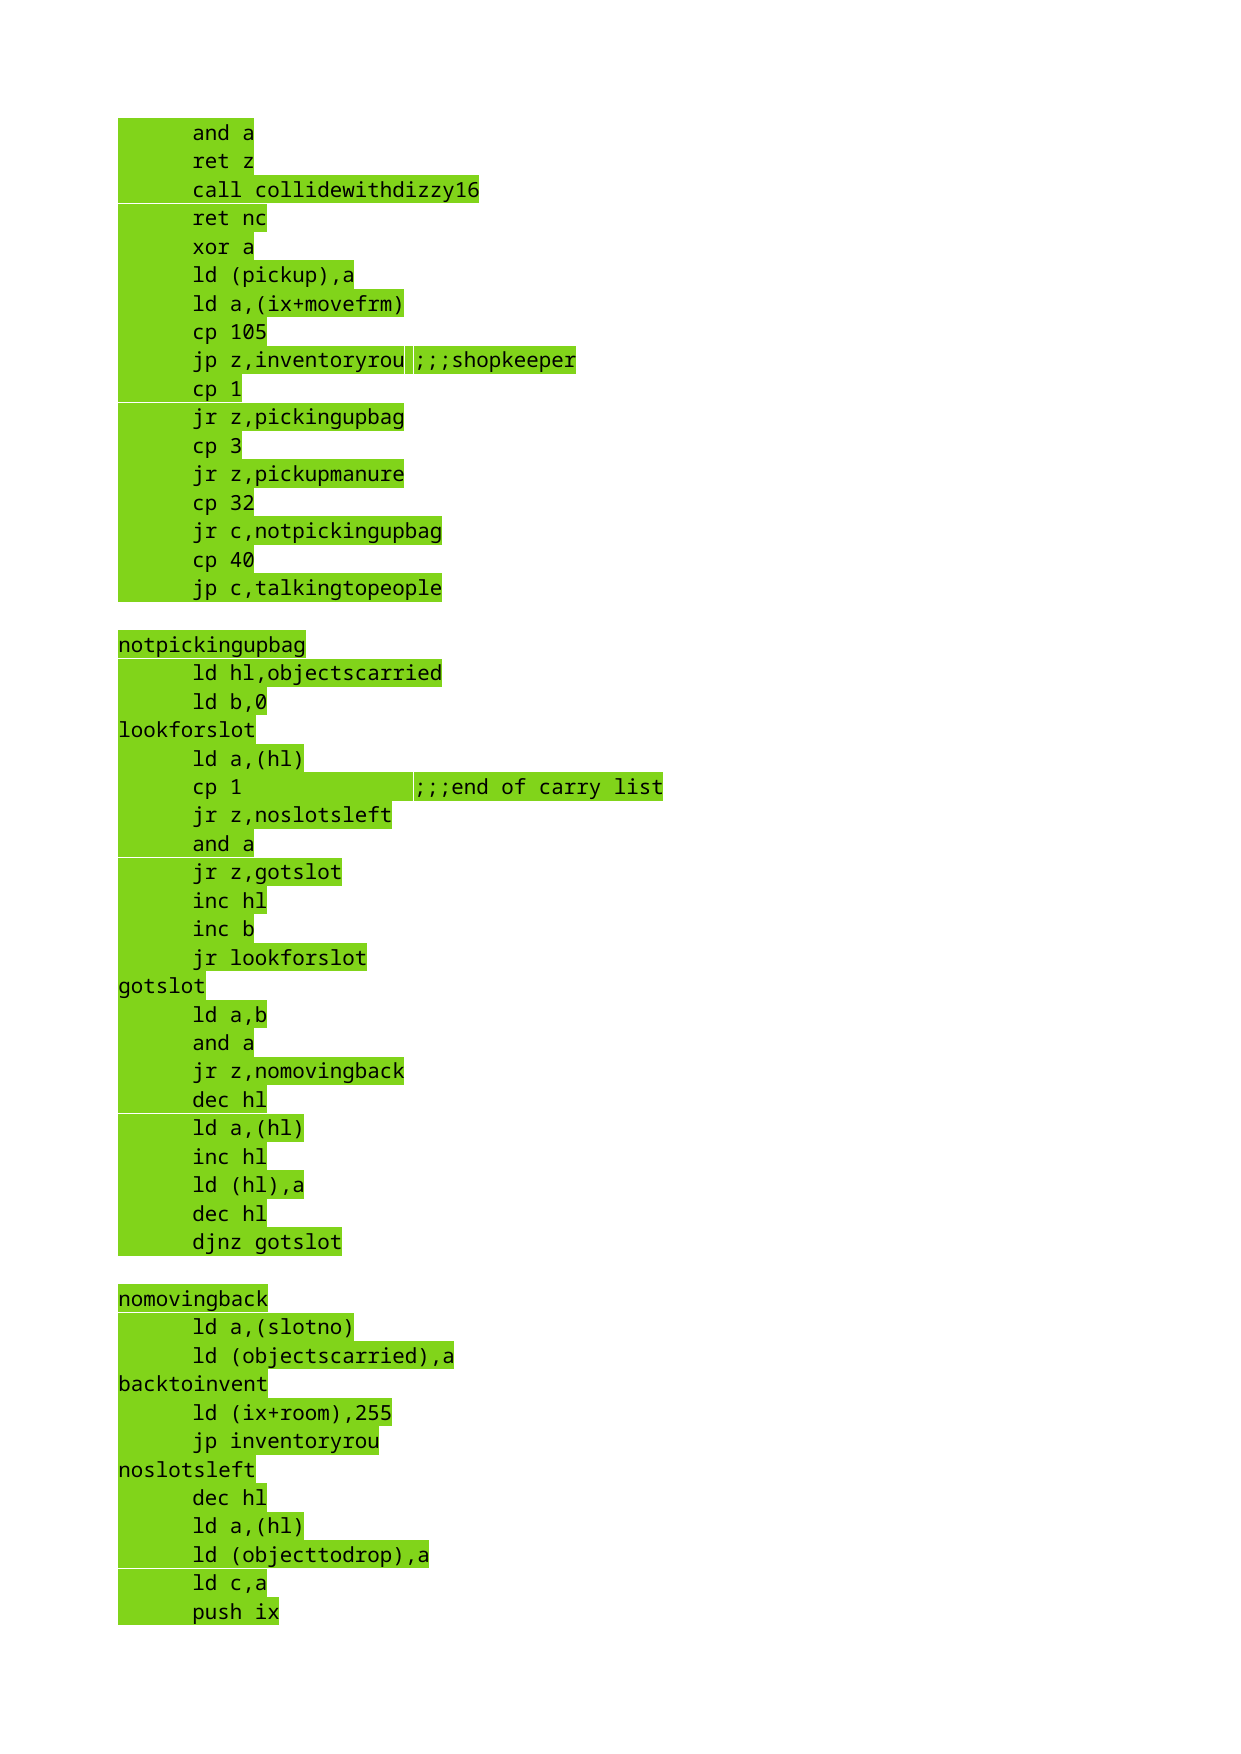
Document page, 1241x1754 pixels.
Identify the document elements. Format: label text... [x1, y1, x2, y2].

text ld a,(ix+movefrm) [118, 289, 1122, 317]
text ld a,(hl) [118, 1113, 1122, 1142]
text and a [118, 829, 1122, 857]
text dec hl [118, 1483, 1122, 1512]
text noslotsleft [118, 1455, 1122, 1483]
text inc hl [118, 886, 1122, 914]
text jr z,nomovingback [118, 1057, 1122, 1085]
text ld (objectscarried),a [118, 1341, 1122, 1369]
text jp z,inventoryrou ;;;shopkeeper [118, 346, 1122, 374]
text ld (hl),a [118, 1170, 1122, 1199]
text inc hl [118, 1142, 1122, 1170]
text ld a,b [118, 1000, 1122, 1028]
text and a [118, 1028, 1122, 1057]
text jr z,pickupmanure [118, 459, 1122, 488]
text call collidewithdizzy16 [118, 175, 1122, 203]
text cp 40 [118, 545, 1122, 573]
text jr lookforslot [118, 943, 1122, 971]
text notpickingupbag [118, 630, 1122, 658]
text ld (objecttodrop),a [118, 1540, 1122, 1568]
text cp 1 ;;;end of carry list [118, 772, 1122, 801]
text backtoinvent [118, 1369, 1122, 1398]
text dec hl [118, 1199, 1122, 1227]
text ret z [118, 147, 1122, 175]
text jp c,talkingtopeople [118, 573, 1122, 602]
text jr z,pickingupbag [118, 402, 1122, 431]
text cp 3 [118, 431, 1122, 459]
text cp 1 [118, 374, 1122, 402]
text  push ix [118, 1597, 1122, 1625]
text ld b,0 [118, 687, 1122, 715]
text ld (ix+room),255 [118, 1398, 1122, 1426]
text ld c,a [118, 1568, 1122, 1597]
text jr c,notpickingupbag [118, 516, 1122, 545]
text ld a,(hl) [118, 744, 1122, 772]
text xor a [118, 232, 1122, 260]
text jp inventoryrou [118, 1426, 1122, 1455]
text dec hl [118, 1085, 1122, 1113]
text nomovingback [118, 1284, 1122, 1312]
text cp 105 [118, 317, 1122, 346]
text and a [118, 118, 1122, 147]
text jr z,gotslot [118, 857, 1122, 886]
text ld hl,objectscarried [118, 658, 1122, 687]
text gotslot [118, 971, 1122, 1000]
text ld a,(hl) [118, 1512, 1122, 1540]
text ld (pickup),a [118, 260, 1122, 289]
text cp 32 [118, 488, 1122, 516]
text djnz gotslot [118, 1227, 1122, 1256]
text ret nc [118, 203, 1122, 232]
text lookforslot [118, 715, 1122, 744]
text inc b [118, 914, 1122, 943]
text jr z,noslotsleft [118, 801, 1122, 829]
text ld a,(slotno) [118, 1312, 1122, 1341]
